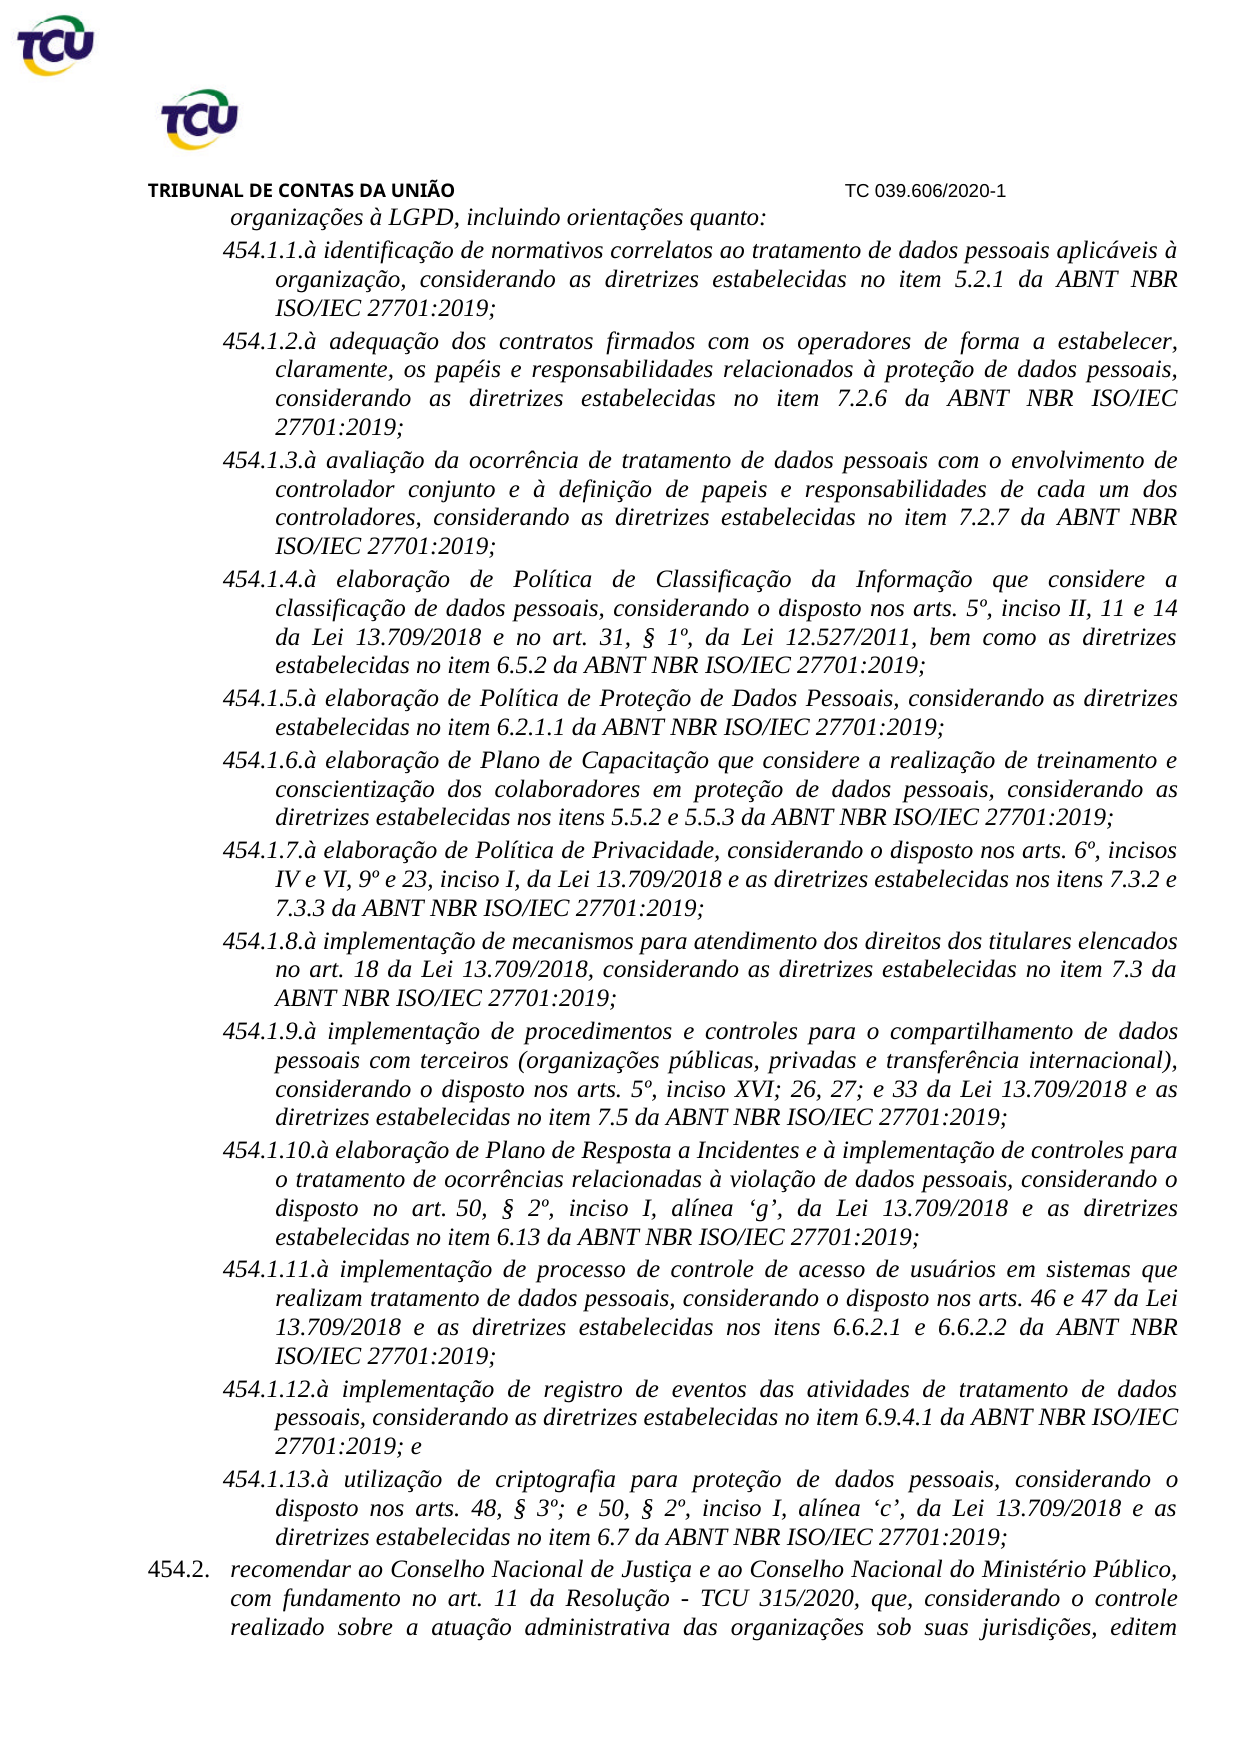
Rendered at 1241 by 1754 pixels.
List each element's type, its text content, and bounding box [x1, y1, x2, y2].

list à elaboração de Política de Classificação da Informação que considere a classificação de dados pessoais, considerando o disposto nos arts. 5º, inciso II, 11 e 14 da Lei 13.709/2018 e no art. 31, § 1º, da Lei 12.527/2011, bem como as diretrizes estabelecidas no item 6.5.2 da ABNT NBR ISO/IEC 27701:2019; [223, 564, 1181, 679]
list à avaliação da ocorrência de tratamento de dados pessoais com o envolvimento de controlador conjunto e à definição de papeis e responsabilidades de cada um dos controladores, considerando as diretrizes estabelecidas no item 7.2.7 da ABNT NBR ISO/IEC 27701:2019; [223, 445, 1181, 560]
list à implementação de processo de controle de acesso de usuários em sistemas que realizam tratamento de dados pessoais, considerando o disposto nos arts. 46 e 47 da Lei 13.709/2018 e as diretrizes estabelecidas nos itens 6.6.2.1 e 6.6.2.2 da ABNT NBR ISO/IEC 27701:2019; [223, 1254, 1181, 1369]
list à elaboração de Plano de Capacitação que considere a realização de treinamento e conscientização dos colaboradores em proteção de dados pessoais, considerando as diretrizes estabelecidas nos itens 5.5.2 e 5.5.3 da ABNT NBR ISO/IEC 27701:2019; [223, 745, 1181, 831]
list recomendar ao Conselho Nacional de Justiça e ao Conselho Nacional do Ministério Público, com fundamento no art. 11 da Resolução - TCU 315/2020, que, considerando o controle realizado sobre a atuação administrativa das organizações sob suas jurisdições, editem [148, 1554, 1181, 1641]
list à identificação de normativos correlatos ao tratamento de dados pessoais aplicáveis à organização, considerando as diretrizes estabelecidas no item 5.2.1 da ABNT NBR ISO/IEC 27701:2019; [223, 235, 1181, 322]
list à utilização de criptografia para proteção de dados pessoais, considerando o disposto nos arts. 48, § 3º; e 50, § 2º, inciso I, alínea ‘c’, da Lei 13.709/2018 e as diretrizes estabelecidas no item 6.7 da ABNT NBR ISO/IEC 27701:2019; [223, 1464, 1181, 1550]
list organizações à LGPD, incluindo orientações quanto: [148, 202, 1181, 231]
list à elaboração de Plano de Resposta a Incidentes e à implementação de controles para o tratamento de ocorrências relacionadas à violação de dados pessoais, considerando o disposto no art. 50, § 2º, inciso I, alínea ‘g’, da Lei 13.709/2018 e as diretrizes estabelecidas no item 6.13 da ABNT NBR ISO/IEC 27701:2019; [223, 1135, 1181, 1250]
list à implementação de procedimentos e controles para o compartilhamento de dados pessoais com terceiros (organizações públicas, privadas e transferência internacional), considerando o disposto nos arts. 5º, inciso XVI; 26, 27; e 33 da Lei 13.709/2018 e as diretrizes estabelecidas no item 7.5 da ABNT NBR ISO/IEC 27701:2019; [223, 1016, 1181, 1131]
list à adequação dos contratos firmados com os operadores de forma a estabelecer, claramente, os papéis e responsabilidades relacionados à proteção de dados pessoais, considerando as diretrizes estabelecidas no item 7.2.6 da ABNT NBR ISO/IEC 27701:2019; [223, 326, 1181, 441]
list à elaboração de Política de Privacidade, considerando o disposto nos arts. 6º, incisos IV e VI, 9º e 23, inciso I, da Lei 13.709/2018 e as diretrizes estabelecidas nos itens 7.3.2 e 7.3.3 da ABNT NBR ISO/IEC 27701:2019; [223, 835, 1181, 922]
list à elaboração de Política de Proteção de Dados Pessoais, considerando as diretrizes estabelecidas no item 6.2.1.1 da ABNT NBR ISO/IEC 27701:2019; [223, 683, 1181, 741]
list à implementação de mecanismos para atendimento dos direitos dos titulares elencados no art. 18 da Lei 13.709/2018, considerando as diretrizes estabelecidas no item 7.3 da ABNT NBR ISO/IEC 27701:2019; [223, 926, 1181, 1012]
list à implementação de registro de eventos das atividades de tratamento de dados pessoais, considerando as diretrizes estabelecidas no item 6.9.4.1 da ABNT NBR ISO/IEC 27701:2019; e [223, 1374, 1181, 1460]
